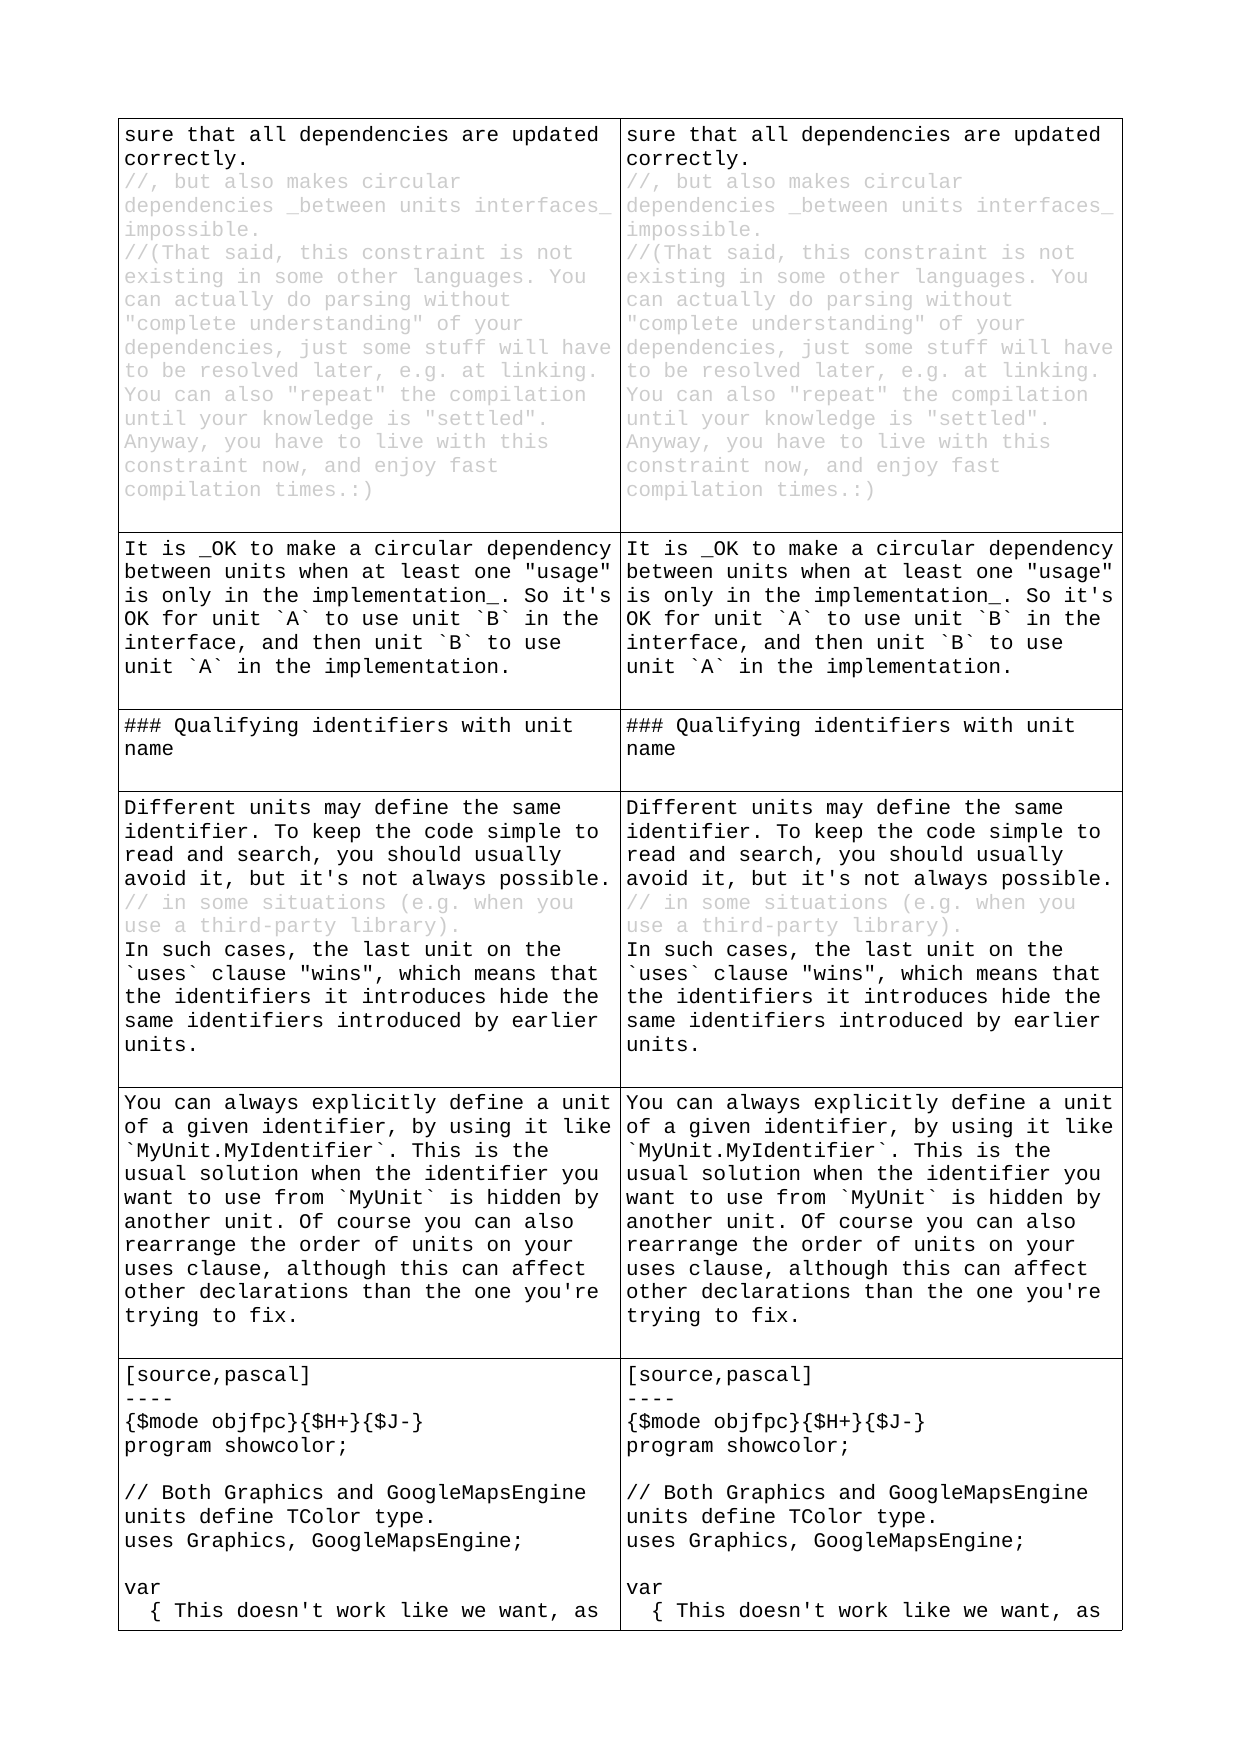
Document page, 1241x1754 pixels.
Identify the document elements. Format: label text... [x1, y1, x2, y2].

table_cell Different units may define the same identifier. To keep the code simple to read and search, you should usually avoid it, but it's not always possible. // in some situations (e.g. when you use a third-party library). In such cases, the last unit on the `uses` clause "wins", which means that the identifiers it introduces hide the same identifiers introduced by earlier units. [621, 792, 1122, 1087]
table_cell Different units may define the same identifier. To keep the code simple to read and search, you should usually avoid it, but it's not always possible. // in some situations (e.g. when you use a third-party library). In such cases, the last unit on the `uses` clause "wins", which means that the identifiers it introduces hide the same identifiers introduced by earlier units. [119, 792, 620, 1087]
table_cell It is _OK to make a circular dependency between units when at least one "usage" is only in the implementation_. So it's OK for unit `A` to use unit `B` in the interface, and then unit `B` to use unit `A` in the implementation. [119, 533, 620, 709]
table_cell ### Qualifying identifiers with unit name [621, 710, 1122, 791]
table_cell You can always explicitly define a unit of a given identifier, by using it like `MyUnit.MyIdentifier`. This is the usual solution when the identifier you want to use from `MyUnit` is hidden by another unit. Of course you can also rearrange the order of units on your uses clause, although this can affect other declarations than the one you're trying to fix. [621, 1088, 1122, 1358]
table_cell You can always explicitly define a unit of a given identifier, by using it like `MyUnit.MyIdentifier`. This is the usual solution when the identifier you want to use from `MyUnit` is hidden by another unit. Of course you can also rearrange the order of units on your uses clause, although this can affect other declarations than the one you're trying to fix. [119, 1088, 620, 1358]
table_cell [source,pascal] ---- {$mode objfpc}{$H+}{$J-} program showcolor; // Both Graphics and GoogleMapsEngine units define TColor type. uses Graphics, GoogleMapsEngine; var { This doesn't work like we want, as [119, 1359, 620, 1630]
table_cell [source,pascal] ---- {$mode objfpc}{$H+}{$J-} program showcolor; // Both Graphics and GoogleMapsEngine units define TColor type. uses Graphics, GoogleMapsEngine; var { This doesn't work like we want, as [621, 1359, 1122, 1630]
table_cell ### Qualifying identifiers with unit name [119, 710, 620, 791]
table_cell sure that all dependencies are updated correctly. //, but also makes circular dependencies _between units interfaces_ impossible. //(That said, this constraint is not existing in some other languages. You can actually do parsing without "complete understanding" of your dependencies, just some stuff will have to be resolved later, e.g. at linking. You can also "repeat" the compilation until your knowledge is "settled". Anyway, you have to live with this constraint now, and enjoy fast compilation times.:) [621, 119, 1122, 532]
table_cell It is _OK to make a circular dependency between units when at least one "usage" is only in the implementation_. So it's OK for unit `A` to use unit `B` in the interface, and then unit `B` to use unit `A` in the implementation. [621, 533, 1122, 709]
table_cell sure that all dependencies are updated correctly. //, but also makes circular dependencies _between units interfaces_ impossible. //(That said, this constraint is not existing in some other languages. You can actually do parsing without "complete understanding" of your dependencies, just some stuff will have to be resolved later, e.g. at linking. You can also "repeat" the compilation until your knowledge is "settled". Anyway, you have to live with this constraint now, and enjoy fast compilation times.:) [119, 119, 620, 532]
